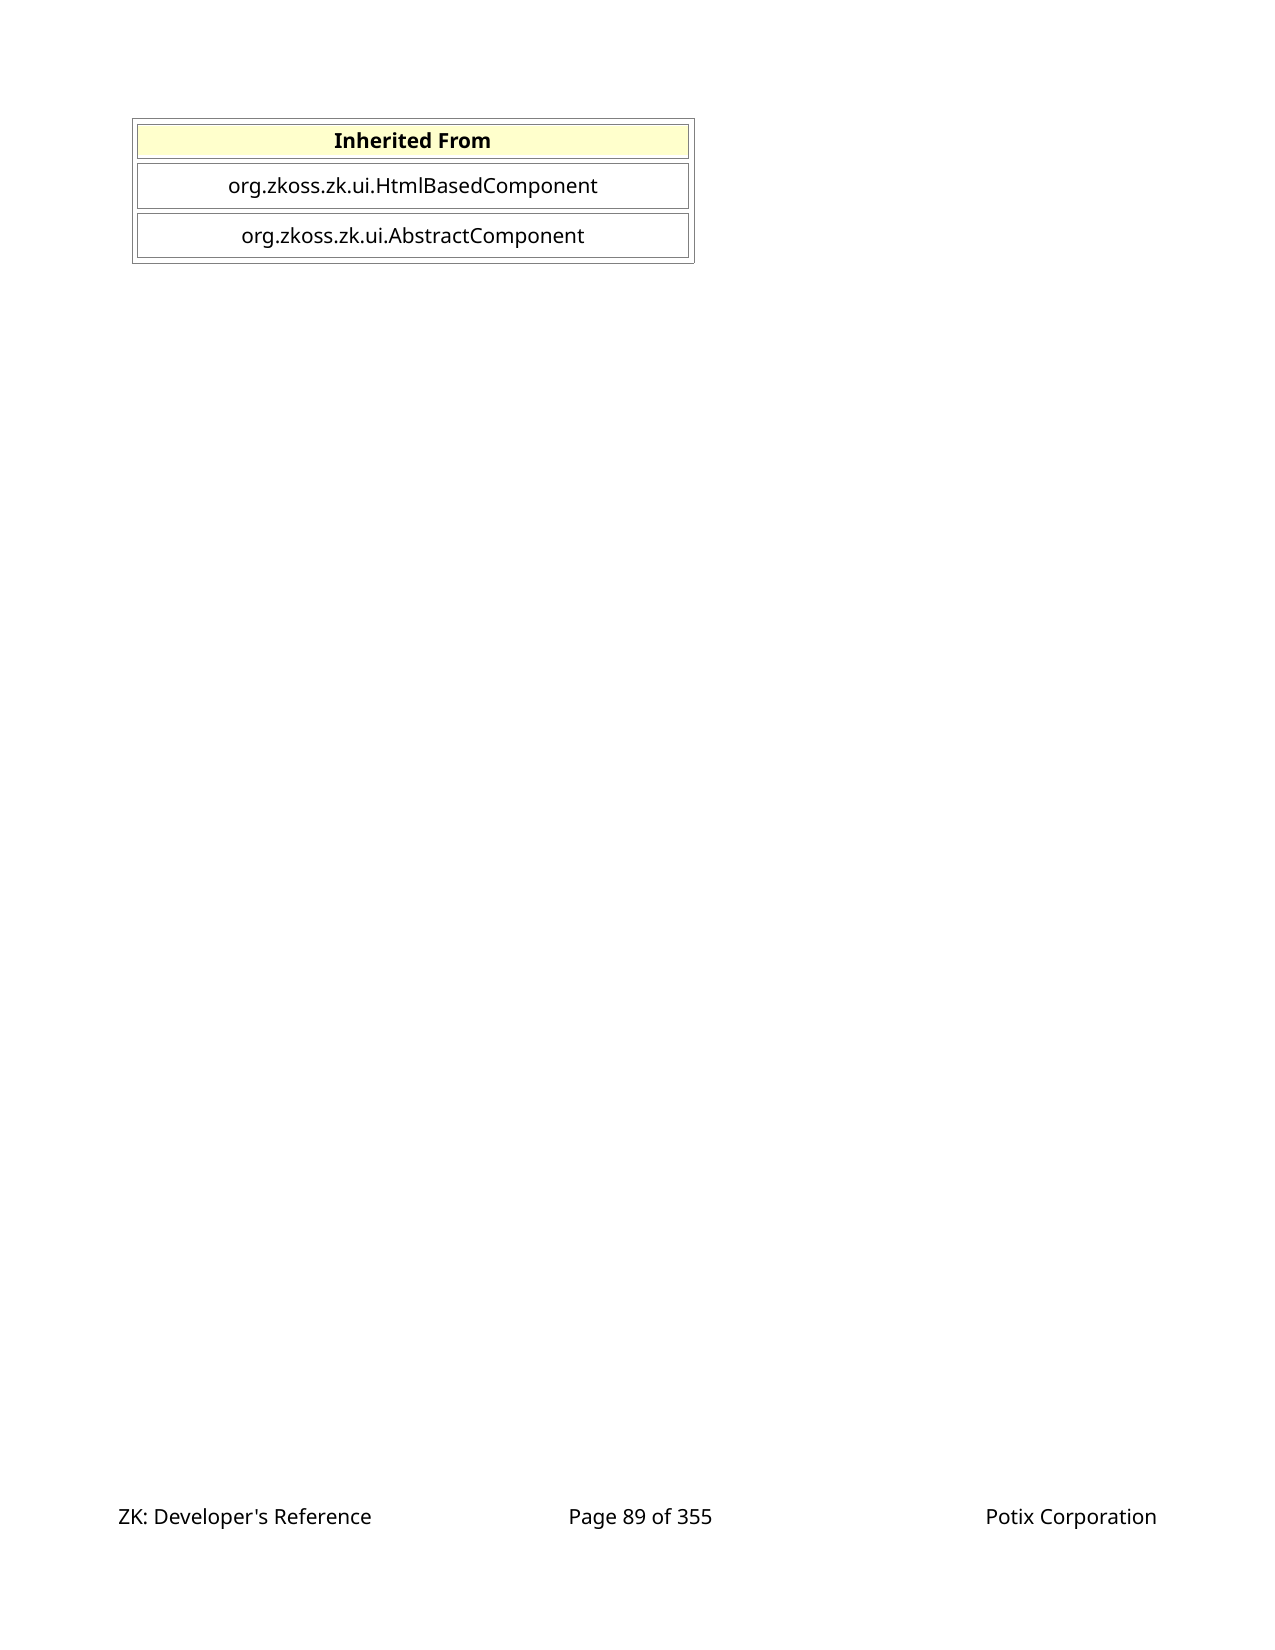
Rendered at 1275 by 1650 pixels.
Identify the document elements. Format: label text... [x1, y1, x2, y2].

table_header Inherited From [134, 119, 691, 158]
table_cell org.zkoss.zk.ui.HtmlBasedComponent [134, 158, 691, 207]
table_cell org.zkoss.zk.ui.AbstractComponent [134, 208, 691, 257]
